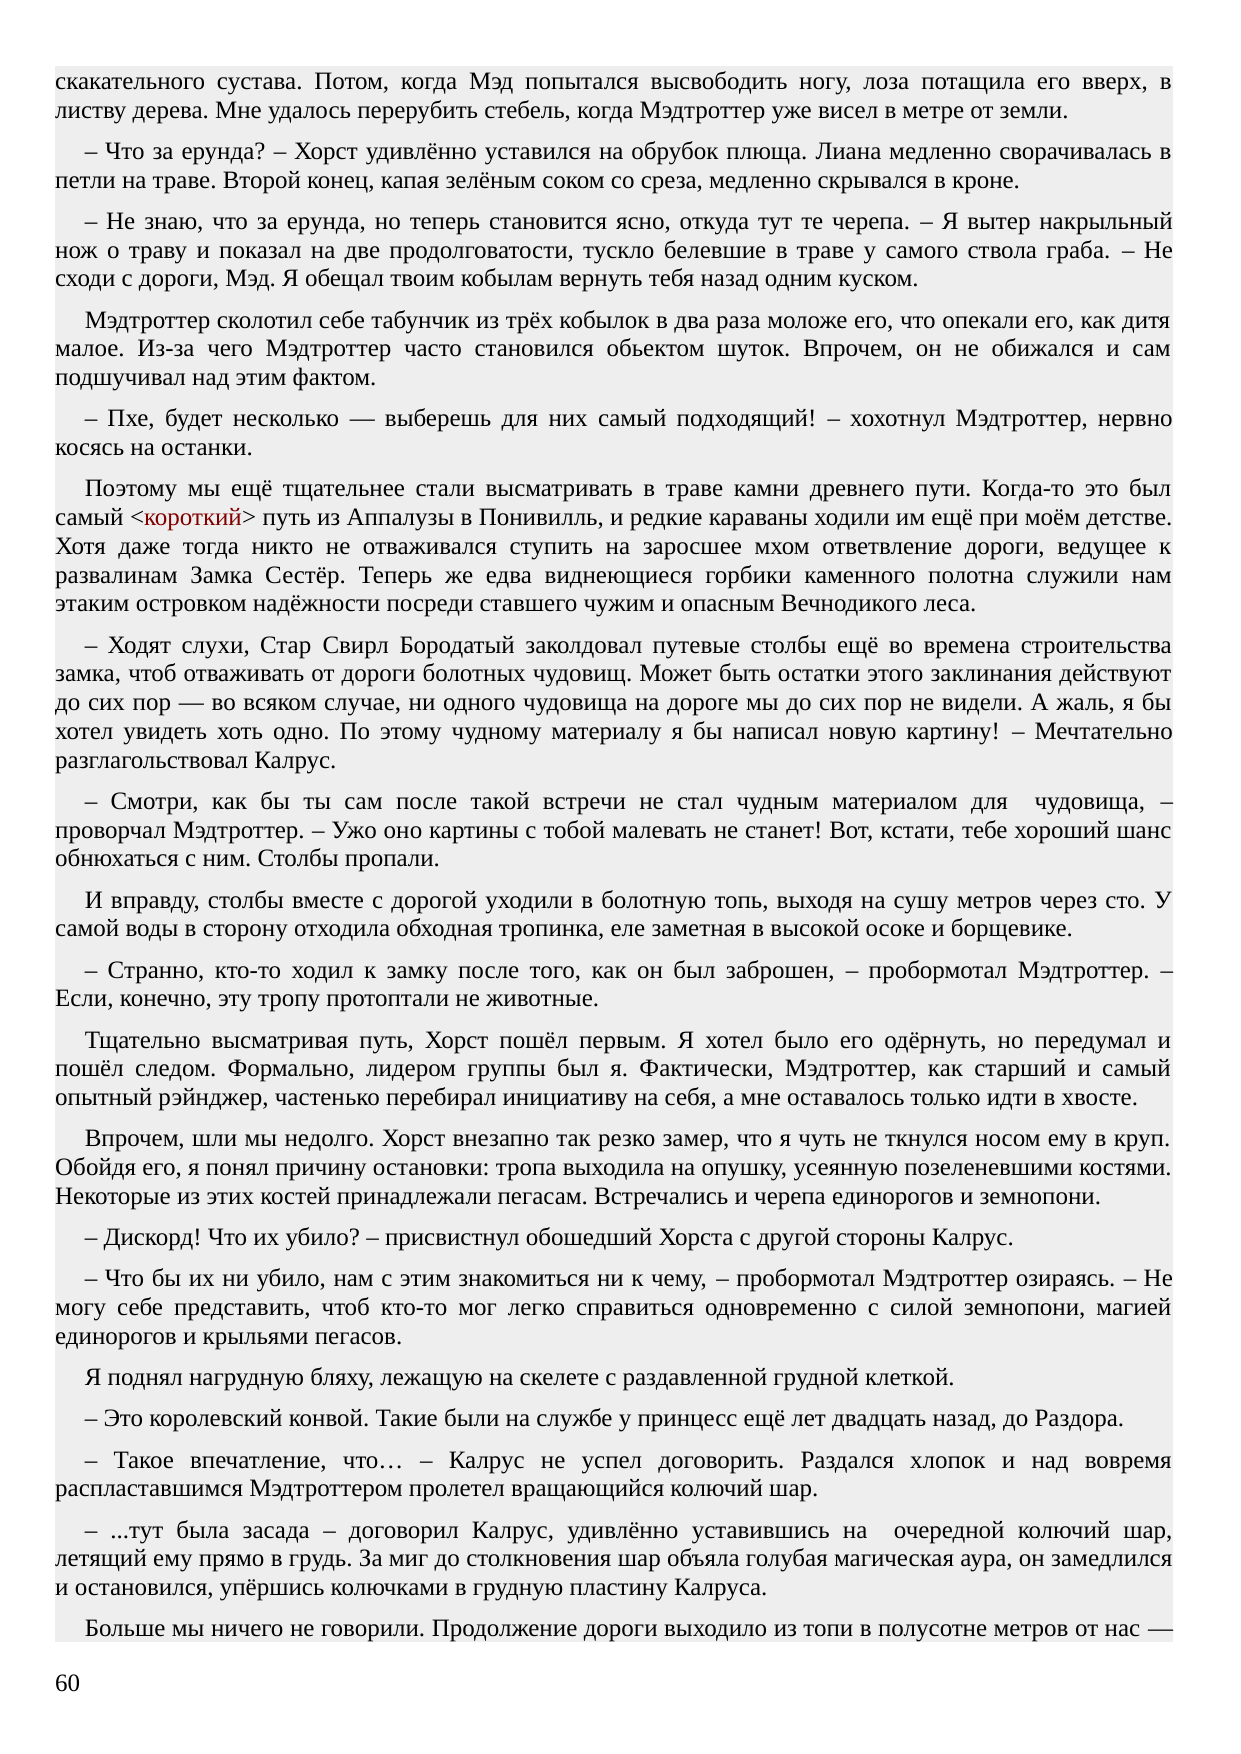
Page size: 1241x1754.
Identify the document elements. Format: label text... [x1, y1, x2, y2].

text – Странно, кто-то ходил к замку после того, как он был заброшен, – пробормотал Мэдтроттер. – Если, конечно, эту тропу протоптали не животные. [55, 955, 1173, 1012]
text скакательного сустава. Потом, когда Мэд попытался высвободить ногу, лоза потащила его вверх, в листву дерева. Мне удалось перерубить стебель, когда Мэдтроттер уже висел в метре от земли. [55, 66, 1173, 123]
text Больше мы ничего не говорили. Продолжение дороги выходило из топи в полусотне метров от нас — [55, 1613, 1173, 1642]
text Я поднял нагрудную бляху, лежащую на скелете с раздавленной грудной клеткой. [55, 1362, 1173, 1391]
text – ...тут была засада – договорил Калрус, удивлённо уставившись на очередной колючий шар, летящий ему прямо в грудь. За миг до столкновения шар объяла голубая магическая аура, он замедлился и остановился, упёршись колючками в грудную пластину Калруса. [55, 1515, 1173, 1601]
text Впрочем, шли мы недолго. Хорст внезапно так резко замер, что я чуть не ткнулся носом ему в круп. Обойдя его, я понял причину остановки: тропа выходила на опушку, усеянную позеленевшими костями. Некоторые из этих костей принадлежали пегасам. Встречались и черепа единорогов и земнопони. [55, 1123, 1173, 1210]
text – Такое впечатление, что… – Калрус не успел договорить. Раздался хлопок и над вовремя распластавшимся Мэдтроттером пролетел вращающийся колючий шар. [55, 1445, 1173, 1502]
text Мэдтроттер сколотил себе табунчик из трёх кобылок в два раза моложе его, что опекали его, как дитя малое. Из-за чего Мэдтроттер часто становился обьектом шуток. Впрочем, он не обижался и сам подшучивал над этим фактом. [55, 305, 1173, 391]
text – Ходят слухи, Стар Cвирл Бородатый заколдовал путевые столбы ещё во времена строительства замка, чтоб отваживать от дороги болотных чудовищ. Может быть остатки этого заклинания действуют до сих пор — во всяком случае, ни одного чудовища на дороге мы до сих пор не видели. А жаль, я бы хотел увидеть хоть одно. По этому чудному материалу я бы написал новую картину! – Мечтательно разглагольствовал Калрус. [55, 630, 1173, 773]
text Поэтому мы ещё тщательнее стали высматривать в траве камни древнего пути. Когда-то это был самый <короткий> путь из Аппалузы в Понивилль, и редкие караваны ходили им ещё при моём детстве. Хотя даже тогда никто не отваживался ступить на заросшее мхом ответвление дороги, ведущее к развалинам Замка Сестёр. Теперь же едва виднеющиеся горбики каменного полотна служили нам этаким островком надёжности посреди ставшего чужим и опасным Вечнодикого леса. [55, 473, 1173, 617]
text – Не знаю, что за ерунда, но теперь становится ясно, откуда тут те черепа. – Я вытер накрыльный нож о траву и показал на две продолговатости, тускло белевшие в траве у самого ствола граба. – Не сходи с дороги, Мэд. Я обещал твоим кобылам вернуть тебя назад одним куском. [55, 206, 1173, 292]
text И вправду, столбы вместе с дорогой уходили в болотную топь, выходя на сушу метров через сто. У самой воды в сторону отходила обходная тропинка, еле заметная в высокой осоке и борщевике. [55, 885, 1173, 942]
text Тщательно высматривая путь, Хорст пошёл первым. Я хотел было его одёрнуть, но передумал и пошёл следом. Формально, лидером группы был я. Фактически, Мэдтроттер, как старший и самый опытный рэйнджер, частенько перебирал инициативу на себя, а мне оставалось только идти в хвосте. [55, 1025, 1173, 1111]
text – Дискорд! Что их убило? – присвистнул обошедший Хорста с другой стороны Калрус. [55, 1222, 1173, 1251]
text – Это королевский конвой. Такие были на службе у принцесс ещё лет двадцать назад, до Раздора. [55, 1403, 1173, 1432]
text – Что бы их ни убило, нам с этим знакомиться ни к чему, – пробормотал Мэдтроттер озираясь. – Не могу себе представить, чтоб кто-то мог легко справиться одновременно с силой земнопони, магией единорогов и крыльями пегасов. [55, 1263, 1173, 1350]
text – Что за ерунда? – Хорст удивлённо уставился на обрубок плюща. Лиана медленно сворачивалась в петли на траве. Второй конец, капая зелёным соком со среза, медленно скрывался в кроне. [55, 136, 1173, 193]
text – Смотри, как бы ты сам после такой встречи не стал чудным материалом для чудовища, – проворчал Мэдтроттер. – Ужо оно картины с тобой малевать не станет! Вот, кстати, тебе хороший шанс обнюхаться с ним. Столбы пропали. [55, 786, 1173, 872]
text – Пхе, будет несколько — выберешь для них самый подходящий! – хохотнул Мэдтроттер, нервно косясь на останки. [55, 403, 1173, 461]
